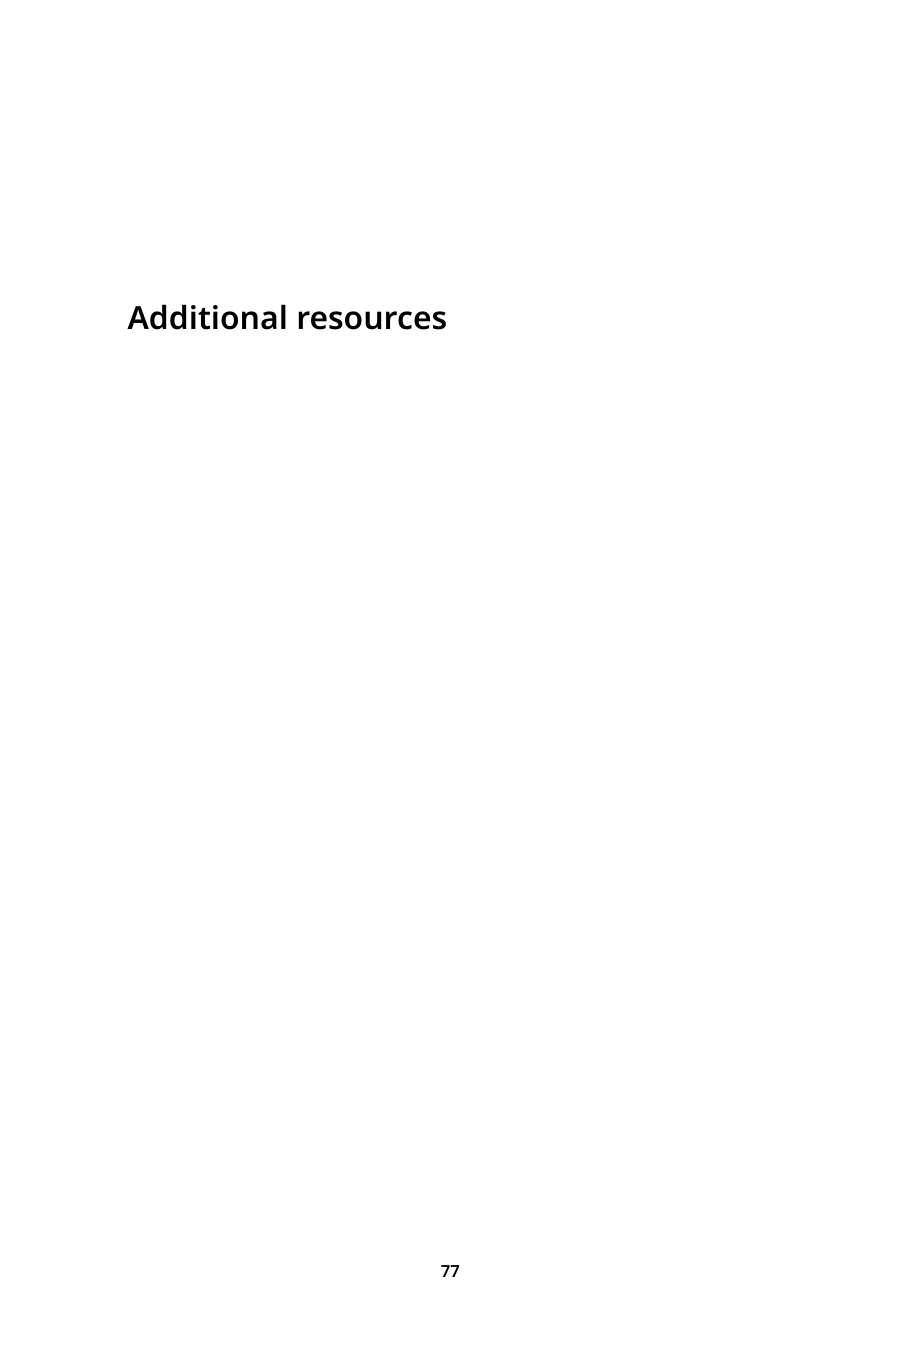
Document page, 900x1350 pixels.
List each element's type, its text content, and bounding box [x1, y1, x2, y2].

subtitle Additional resources [127, 298, 772, 337]
